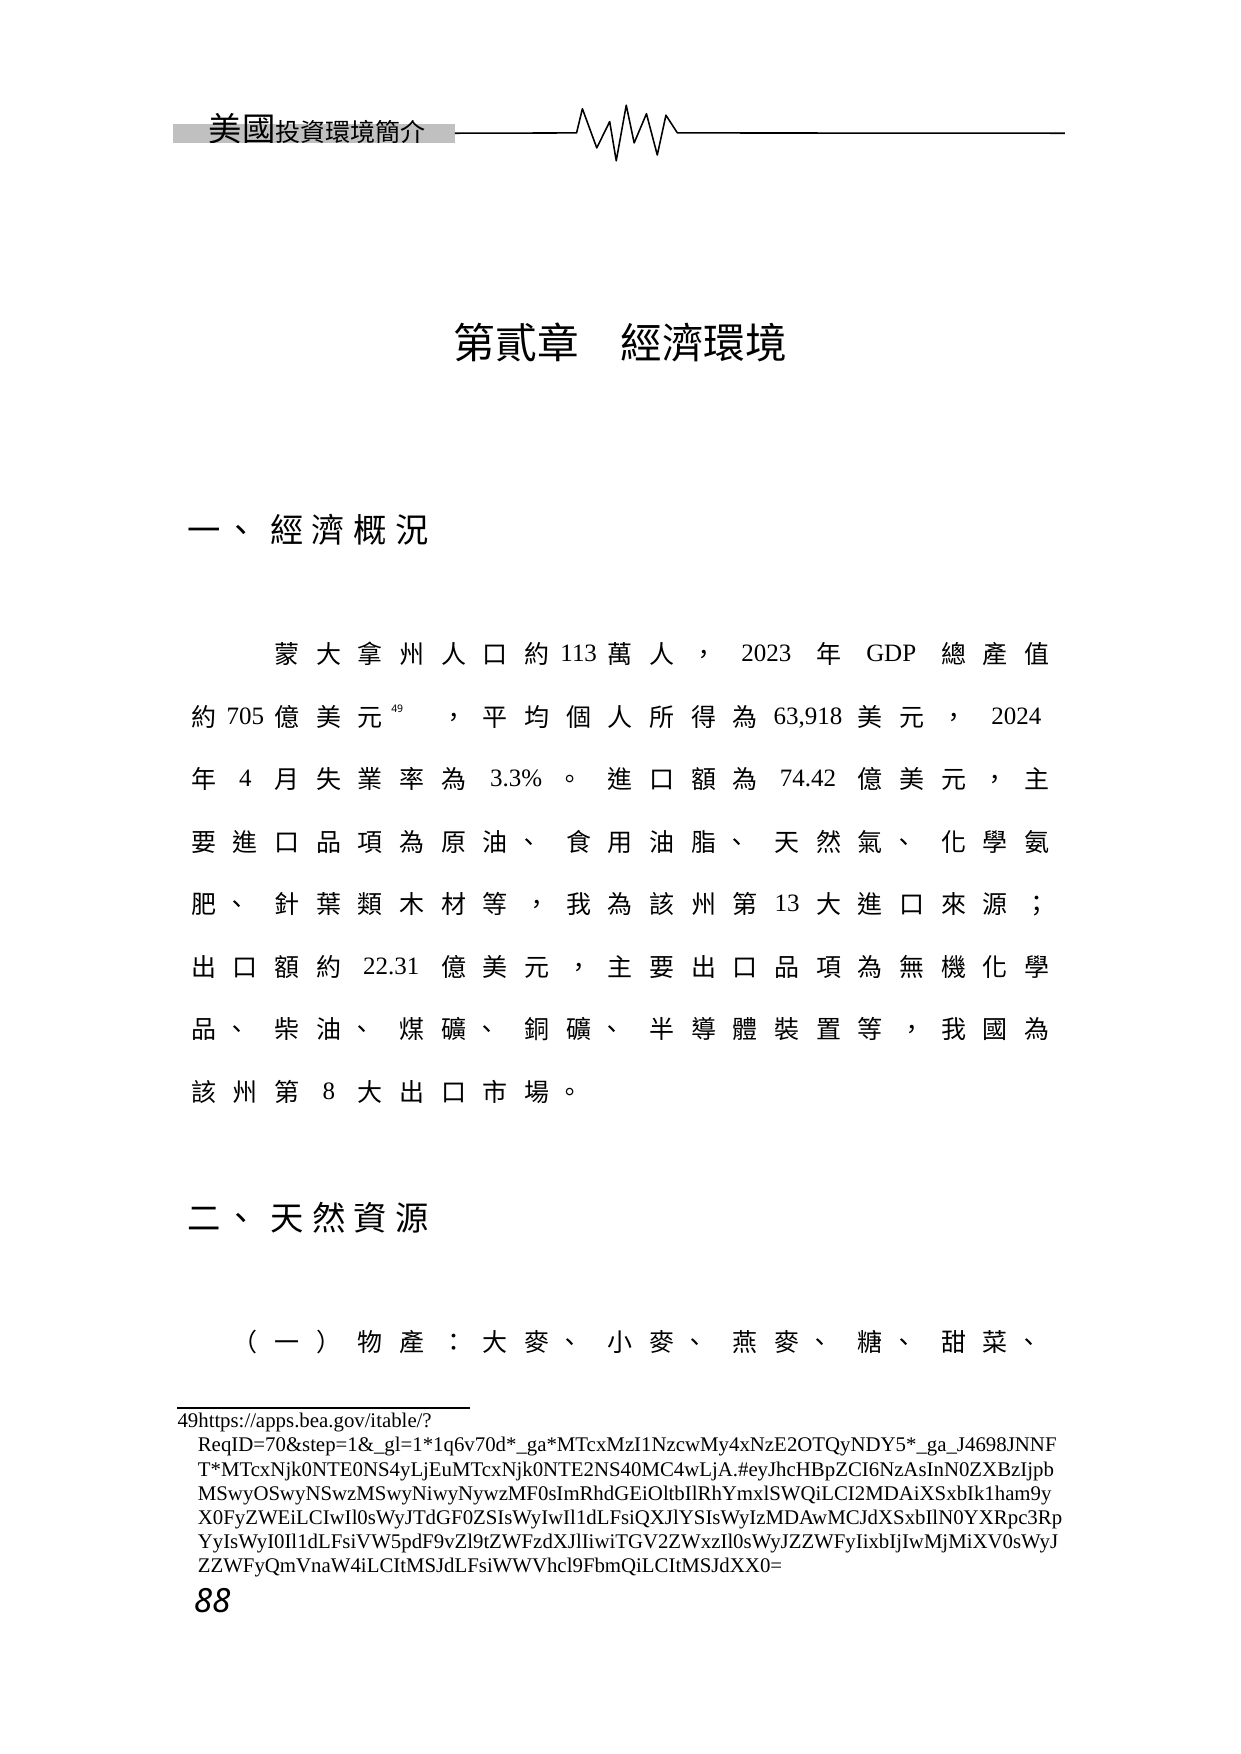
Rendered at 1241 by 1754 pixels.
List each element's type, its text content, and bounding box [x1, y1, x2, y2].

text 二、天然資源 [183, 1174, 1058, 1236]
text 一、經濟概況 [183, 486, 1058, 549]
text 第貳章 經濟環境 [183, 299, 1058, 361]
text 蒙大拿州人口約113萬人，2023年GDP總產值約705億美元，平均個人所得為63,918美元，2024年4月失業率為3.3%。進口額為74.42億美元，主要進口品項為原油、食用油脂、天然氣、化學氨肥、針葉類木材等，我為該州第13大進口來源；出口額約22.31億美元，主要出口品項為無機化學品、柴油、煤礦、銅礦、半導體裝置等，我國為該州第8大出口市場。 [183, 611, 1058, 1111]
text （一）物產：大麥、小麥、燕麥、糖、甜菜、 [207, 1299, 1058, 1361]
text https://apps.bea.gov/itable/?ReqID=70&step=1&_gl=1*1q6v70d*_ga*MTcxMzI1NzcwMy4xNzE2OTQyNDY5*_ga_J4698JNNFT*MTcxNjk0NTE0NS4yLjEuMTcxNjk0NTE2NS40MC4wLjA.#eyJhcHBpZCI6NzAsInN0ZXBzIjpbMSwyOSwyNSwzMSwyNiwyNywzMF0sImRhdGEiOltbIlRhYmxlSWQiLCI2MDAiXSxbIk1ham9yX0FyZWEiLCIwIl0sWyJTdGF0ZSIsWyIwIl1dLFsiQXJlYSIsWyIzMDAwMCJdXSxbIlN0YXRpc3RpYyIsWyI0Il1dLFsiVW5pdF9vZl9tZWFzdXJlIiwiTGV2ZWxzIl0sWyJZZWFyIixbIjIwMjMiXV0sWyJZZWFyQmVnaW4iLCItMSJdLFsiWWVhcl9FbmQiLCItMSJdXX0= [177, 1408, 1063, 1577]
